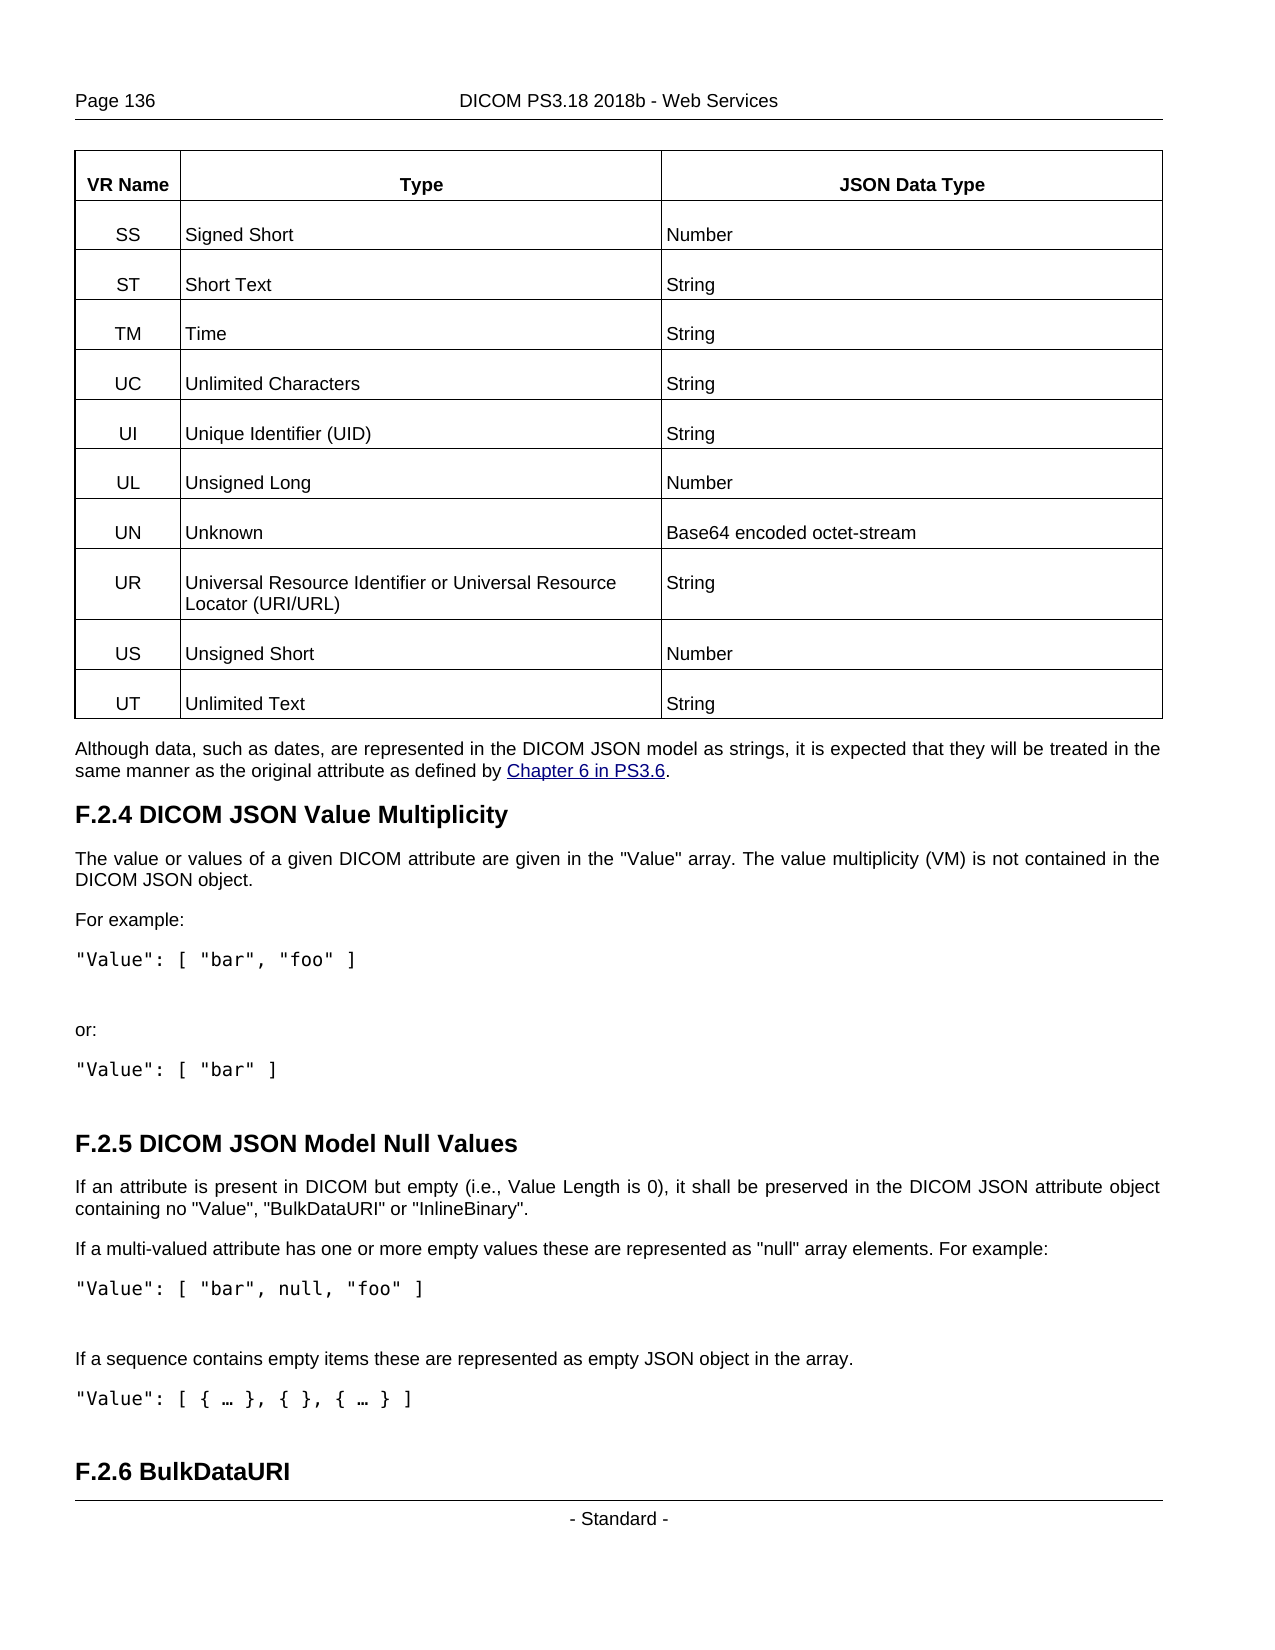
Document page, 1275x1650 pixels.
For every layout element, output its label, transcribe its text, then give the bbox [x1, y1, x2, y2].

table_cell String [662, 300, 1162, 349]
text If a sequence contains empty items these are represented as empty JSON object in the array. [75, 1348, 1162, 1369]
text "Value": [ "bar" ] [75, 1059, 1162, 1110]
text If an attribute is present in DICOM but empty (i.e., Value Length is 0), it shall be preserved in the DICOM JSON attribute object containing no "Value", "BulkDataURI" or "InlineBinary". [75, 1176, 1162, 1219]
table_cell Universal Resource Identifier or Universal Resource Locator (URI/URL) [181, 549, 661, 619]
table_cell UR [76, 549, 180, 619]
text "Value": [ "bar", "foo" ] [75, 949, 1162, 1000]
table_cell String [662, 670, 1162, 718]
text If a multi-valued attribute has one or more empty values these are represented as "null" array elements. For example: [75, 1238, 1162, 1259]
table_cell Unknown [181, 499, 661, 547]
table_cell Unsigned Short [181, 620, 661, 668]
text F.2.5 DICOM JSON Model Null Values [75, 1128, 1162, 1157]
table_cell US [76, 620, 180, 668]
table_header Type [181, 151, 661, 200]
table_cell UI [76, 400, 180, 448]
text F.2.6 BulkDataURI [75, 1457, 1162, 1486]
table_cell UC [76, 350, 180, 398]
table_cell Unlimited Characters [181, 350, 661, 398]
table_cell ST [76, 250, 180, 299]
table_cell Number [662, 201, 1162, 249]
table_cell Unique Identifier (UID) [181, 400, 661, 448]
table_cell Unlimited Text [181, 670, 661, 718]
text or: [75, 1019, 1162, 1040]
table_cell String [662, 350, 1162, 398]
text The value or values of a given DICOM attribute are given in the "Value" array. The value multiplicity (VM) is not contained in the DICOM JSON object. [75, 847, 1162, 890]
table_cell UL [76, 449, 180, 498]
table_cell TM [76, 300, 180, 349]
table_cell Short Text [181, 250, 661, 299]
table_cell Number [662, 449, 1162, 498]
text For example: [75, 909, 1162, 931]
table_cell Signed Short [181, 201, 661, 249]
table_header VR Name [76, 151, 180, 200]
table_cell Base64 encoded octet-stream [662, 499, 1162, 547]
table_cell String [662, 549, 1162, 619]
text "Value": [ { … }, { }, { … } ] [75, 1388, 1162, 1438]
table_cell UN [76, 499, 180, 547]
table_header JSON Data Type [662, 151, 1162, 200]
table_cell SS [76, 201, 180, 249]
table_cell String [662, 250, 1162, 299]
table_cell Time [181, 300, 661, 349]
table_cell Unsigned Long [181, 449, 661, 498]
text "Value": [ "bar", null, "foo" ] [75, 1278, 1162, 1329]
text Although data, such as dates, are represented in the DICOM JSON model as strings, it is expected that they will be treated in the same manner as the original attribute as defined by Chapter 6 in PS3.6. [75, 738, 1162, 781]
table_cell UT [76, 670, 180, 718]
text F.2.4 DICOM JSON Value Multiplicity [75, 800, 1162, 828]
table_cell Number [662, 620, 1162, 668]
table_cell String [662, 400, 1162, 448]
